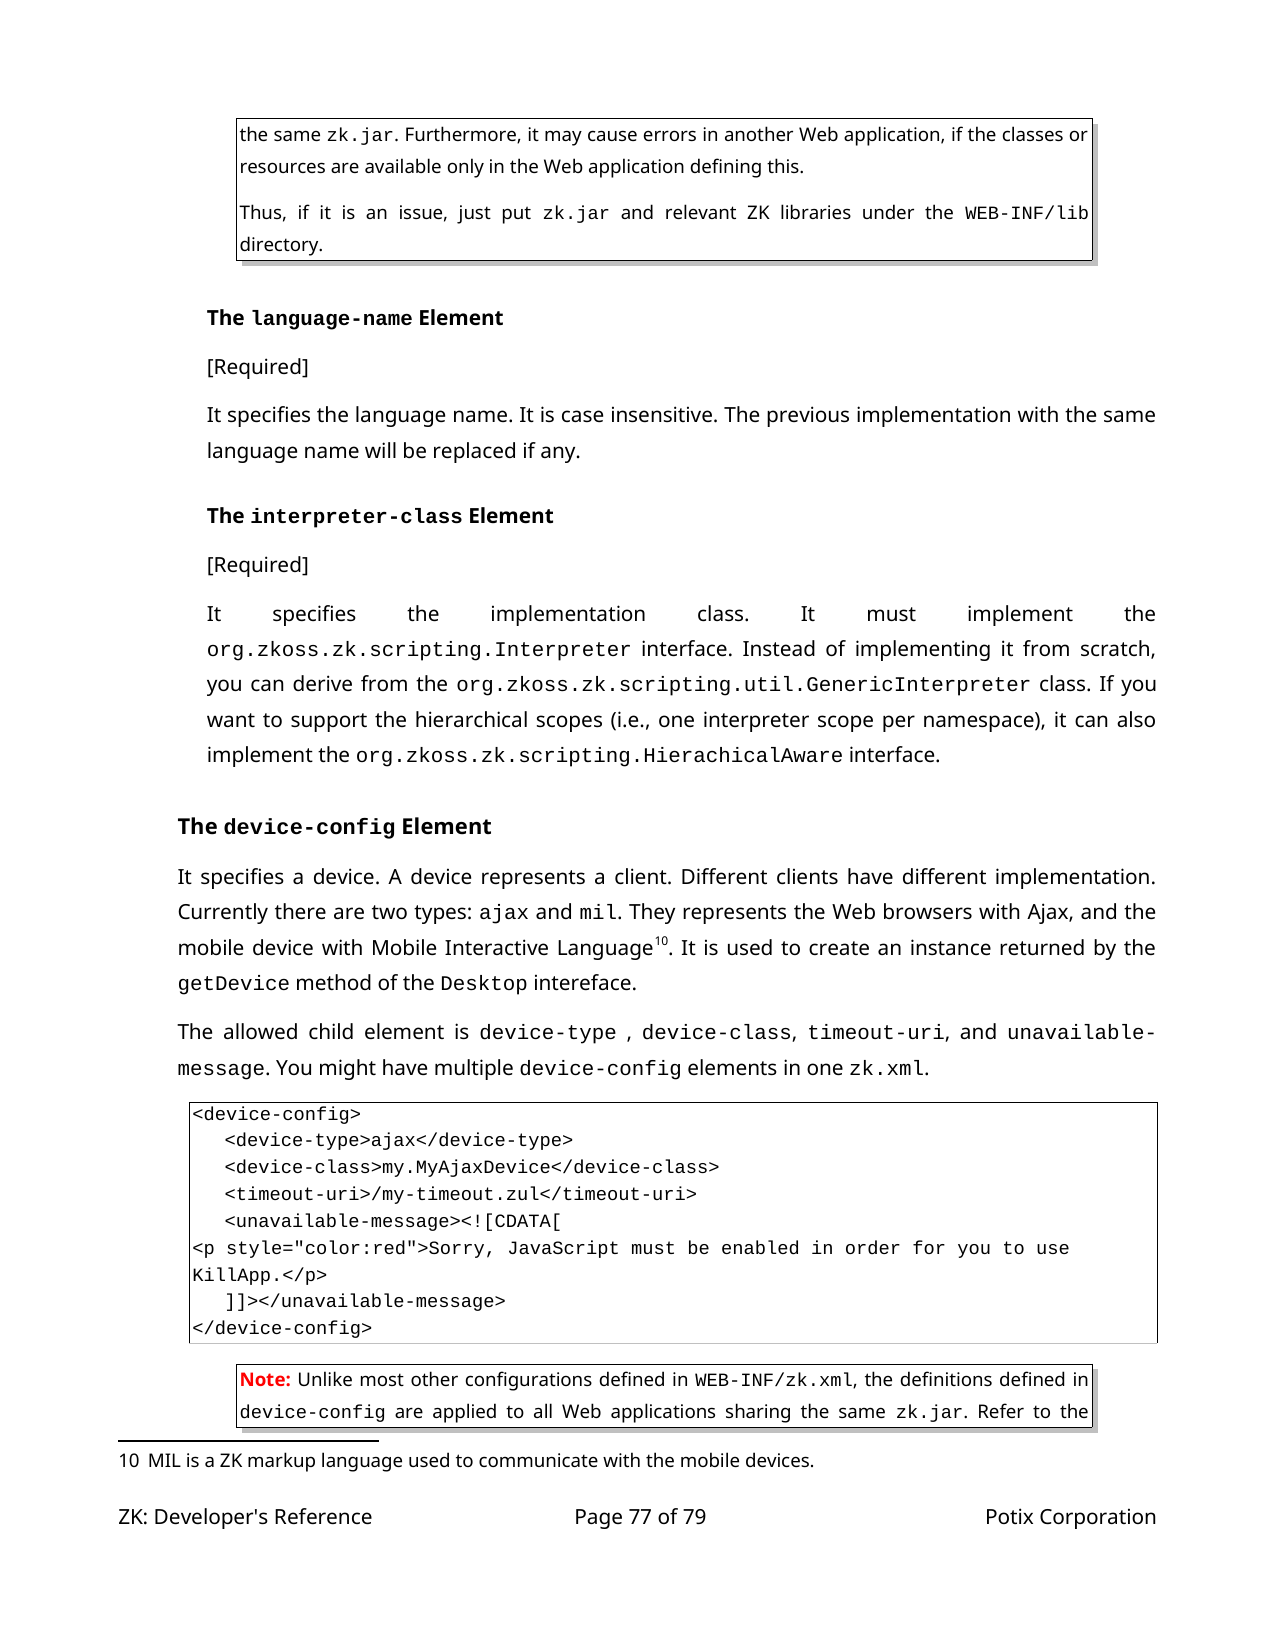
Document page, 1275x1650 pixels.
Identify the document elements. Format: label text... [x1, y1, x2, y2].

text the same zk.jar. Furthermore, it may cause errors in another Web application, if the classes or resources are available only in the Web application defining this. [237, 119, 1092, 179]
text It specifies the language name. It is case insensitive. The previous implementation with the same language name will be replaced if any. [207, 401, 1157, 464]
text It specifies the implementation class. It must implement the org.zkoss.zk.scripting.Interpreter interface. Instead of implementing it from scratch, you can derive from the org.zkoss.zk.scripting.util.GenericInterpreter class. If you want to support the hierarchical scopes (i.e., one interpreter scope per namespace), it can also implement the org.zkoss.zk.scripting.HierachicalAware interface. [207, 599, 1157, 769]
subtitle The device-config Element [177, 811, 1157, 841]
text <device-config> <device-type>ajax</device-type> <device-class>my.MyAjaxDevice</device-class> [190, 1103, 1157, 1179]
subtitle The interpreter-class Element [207, 501, 1157, 529]
subtitle The language-name Element [207, 303, 1157, 331]
text It specifies a device. A device represents a client. Different clients have different implementation. Currently there are two types: ajax and mil. They represents the Web browsers with Ajax, and the mobile device with Mobile Interactive Language. It is used to create an instance returned by the getDevice method of the Desktop intereface. [177, 862, 1157, 996]
text Thus, if it is an issue, just put zk.jar and relevant ZK libraries under the WEB-INF/lib directory. [237, 196, 1092, 260]
text <timeout-uri>/my-timeout.zul</timeout-uri> [190, 1182, 1157, 1206]
text Note: Unlike most other configurations defined in WEB-INF/zk.xml, the definitions defined in device-config are applied to all Web applications sharing the same zk.jar. Refer to the [237, 1365, 1092, 1427]
text The allowed child element is device-type , device-class, timeout-uri, and unavailable-message. You might have multiple device-config elements in one zk.xml. [177, 1017, 1157, 1081]
text [Required] [207, 352, 1157, 380]
text [Required] [207, 550, 1157, 578]
text MIL is a ZK markup language used to communicate with the mobile devices. [118, 1447, 1157, 1473]
text <unavailable-message><![CDATA[ <p style="color:red">Sorry, JavaScript must be enabled in order for you to use KillApp.</p> ]]></unavailable-message> </device-config> [190, 1209, 1157, 1343]
